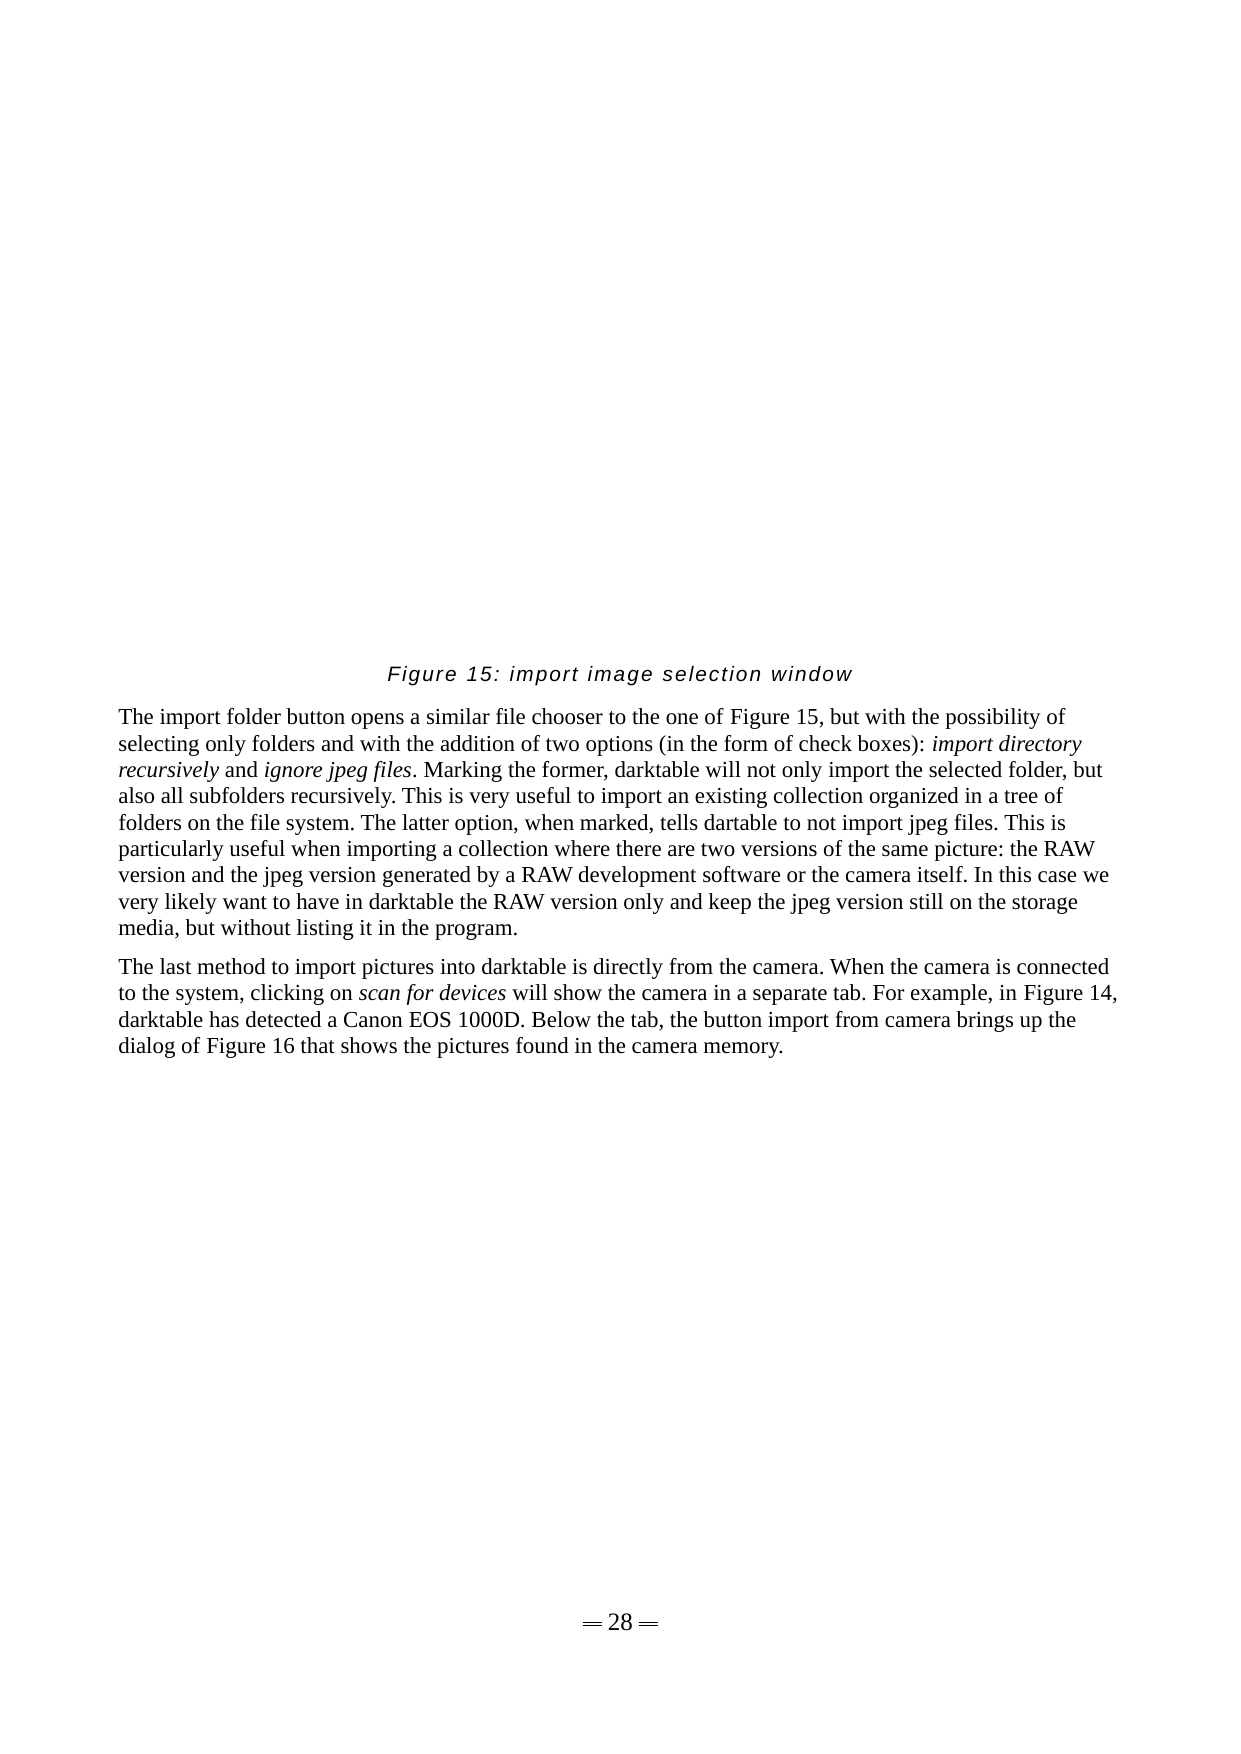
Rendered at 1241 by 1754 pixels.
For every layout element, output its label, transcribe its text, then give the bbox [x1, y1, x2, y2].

text The last method to import pictures into darktable is directly from the camera. When the camera is connected to the system, clicking on scan for devices will show the camera in a separate tab. For example, in Figure 14, darktable has detected a Canon EOS 1000D. Below the tab, the button import from camera brings up the dialog of Figure 16 that shows the pictures found in the camera memory. [118, 953, 1122, 1058]
text Figure 15: import image selection window [300, 130, 940, 686]
text The import folder button opens a similar file chooser to the one of Figure 15, but with the possibility of selecting only folders and with the addition of two options (in the form of check boxes): import directory recursively and ignore jpeg files. Marking the former, darktable will not only import the selected folder, but also all subfolders recursively. This is very useful to import an existing collection organized in a tree of folders on the file system. The latter option, when marked, tells dartable to not import jpeg files. This is particularly useful when importing a collection where there are two versions of the same picture: the RAW version and the jpeg version generated by a RAW development software or the camera itself. In this case we very likely want to have in darktable the RAW version only and keep the jpeg version still on the storage media, but without listing it in the program. [118, 118, 1122, 941]
